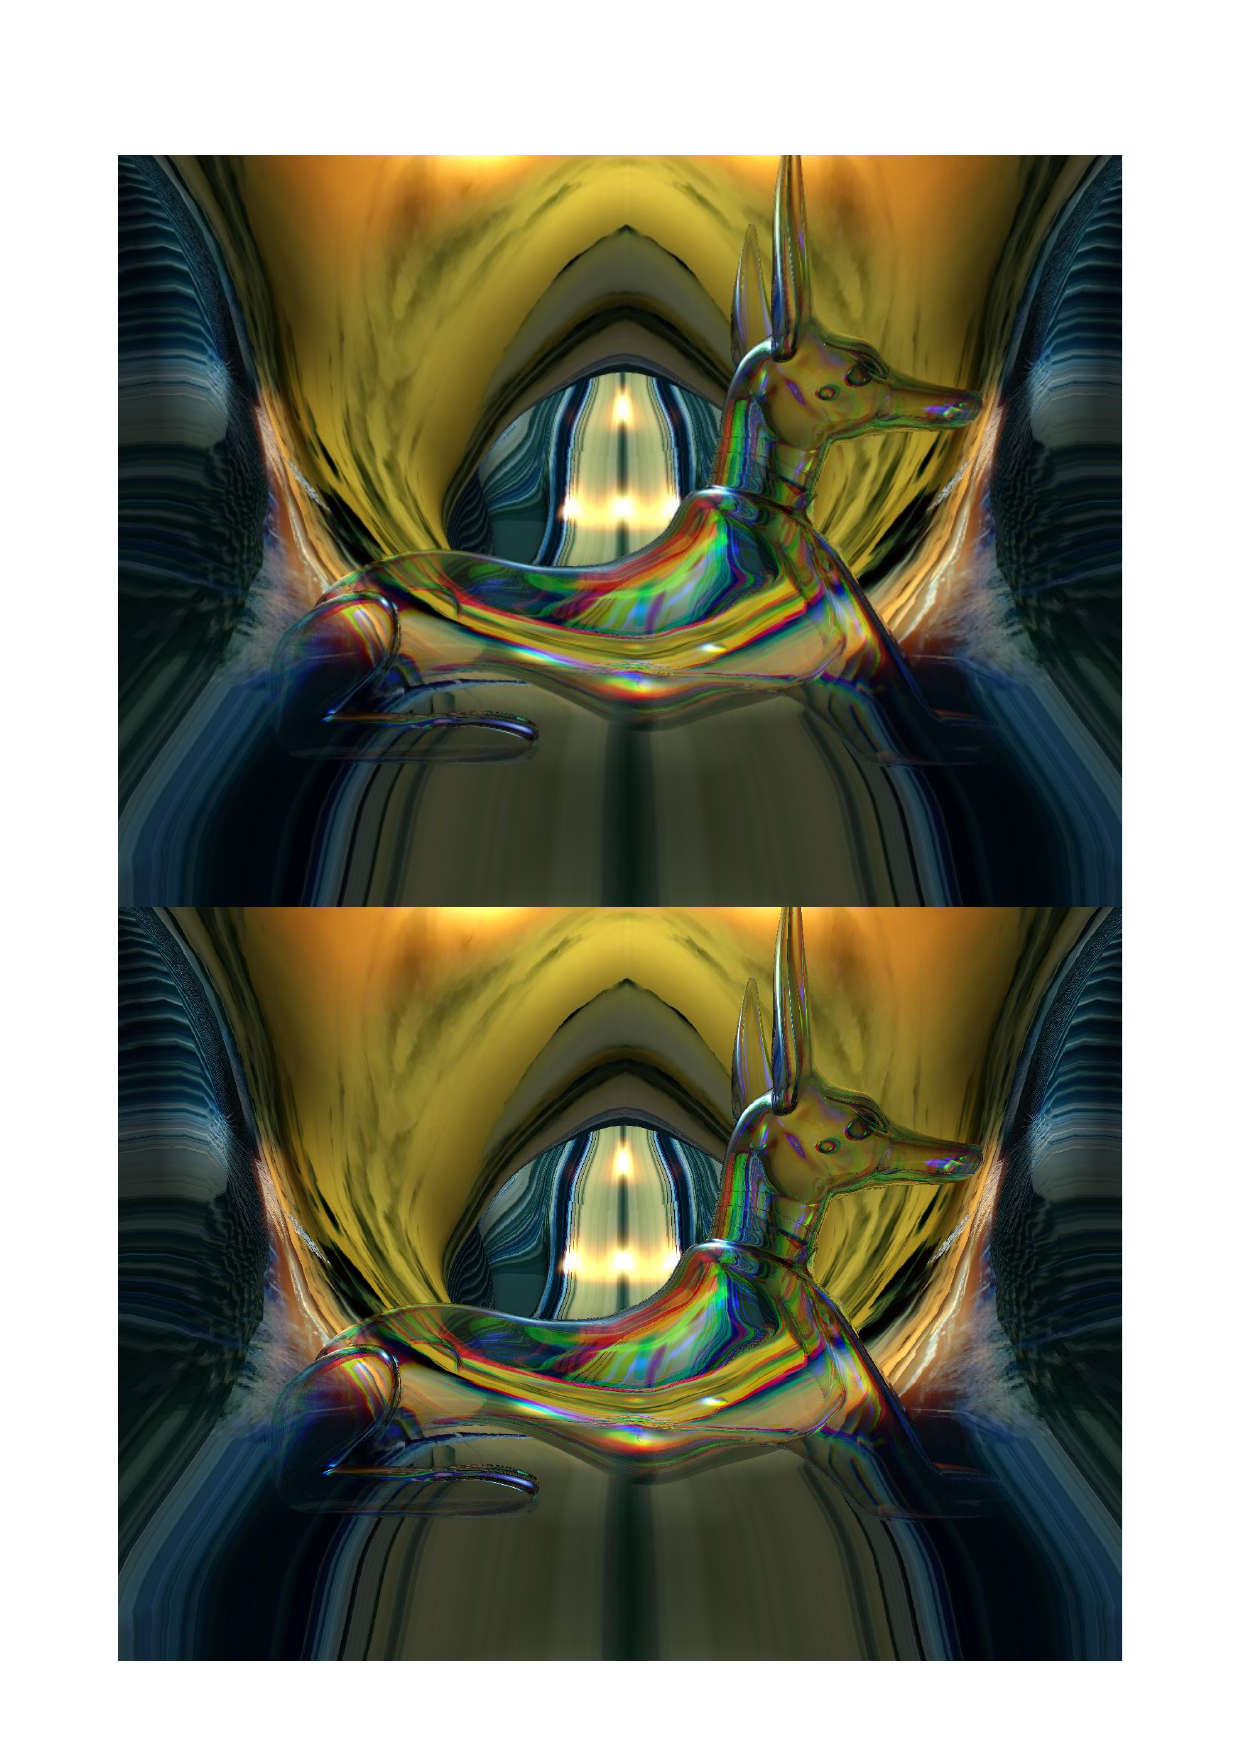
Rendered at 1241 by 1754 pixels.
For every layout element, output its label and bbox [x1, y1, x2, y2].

picture [118, 155, 1123, 1661]
